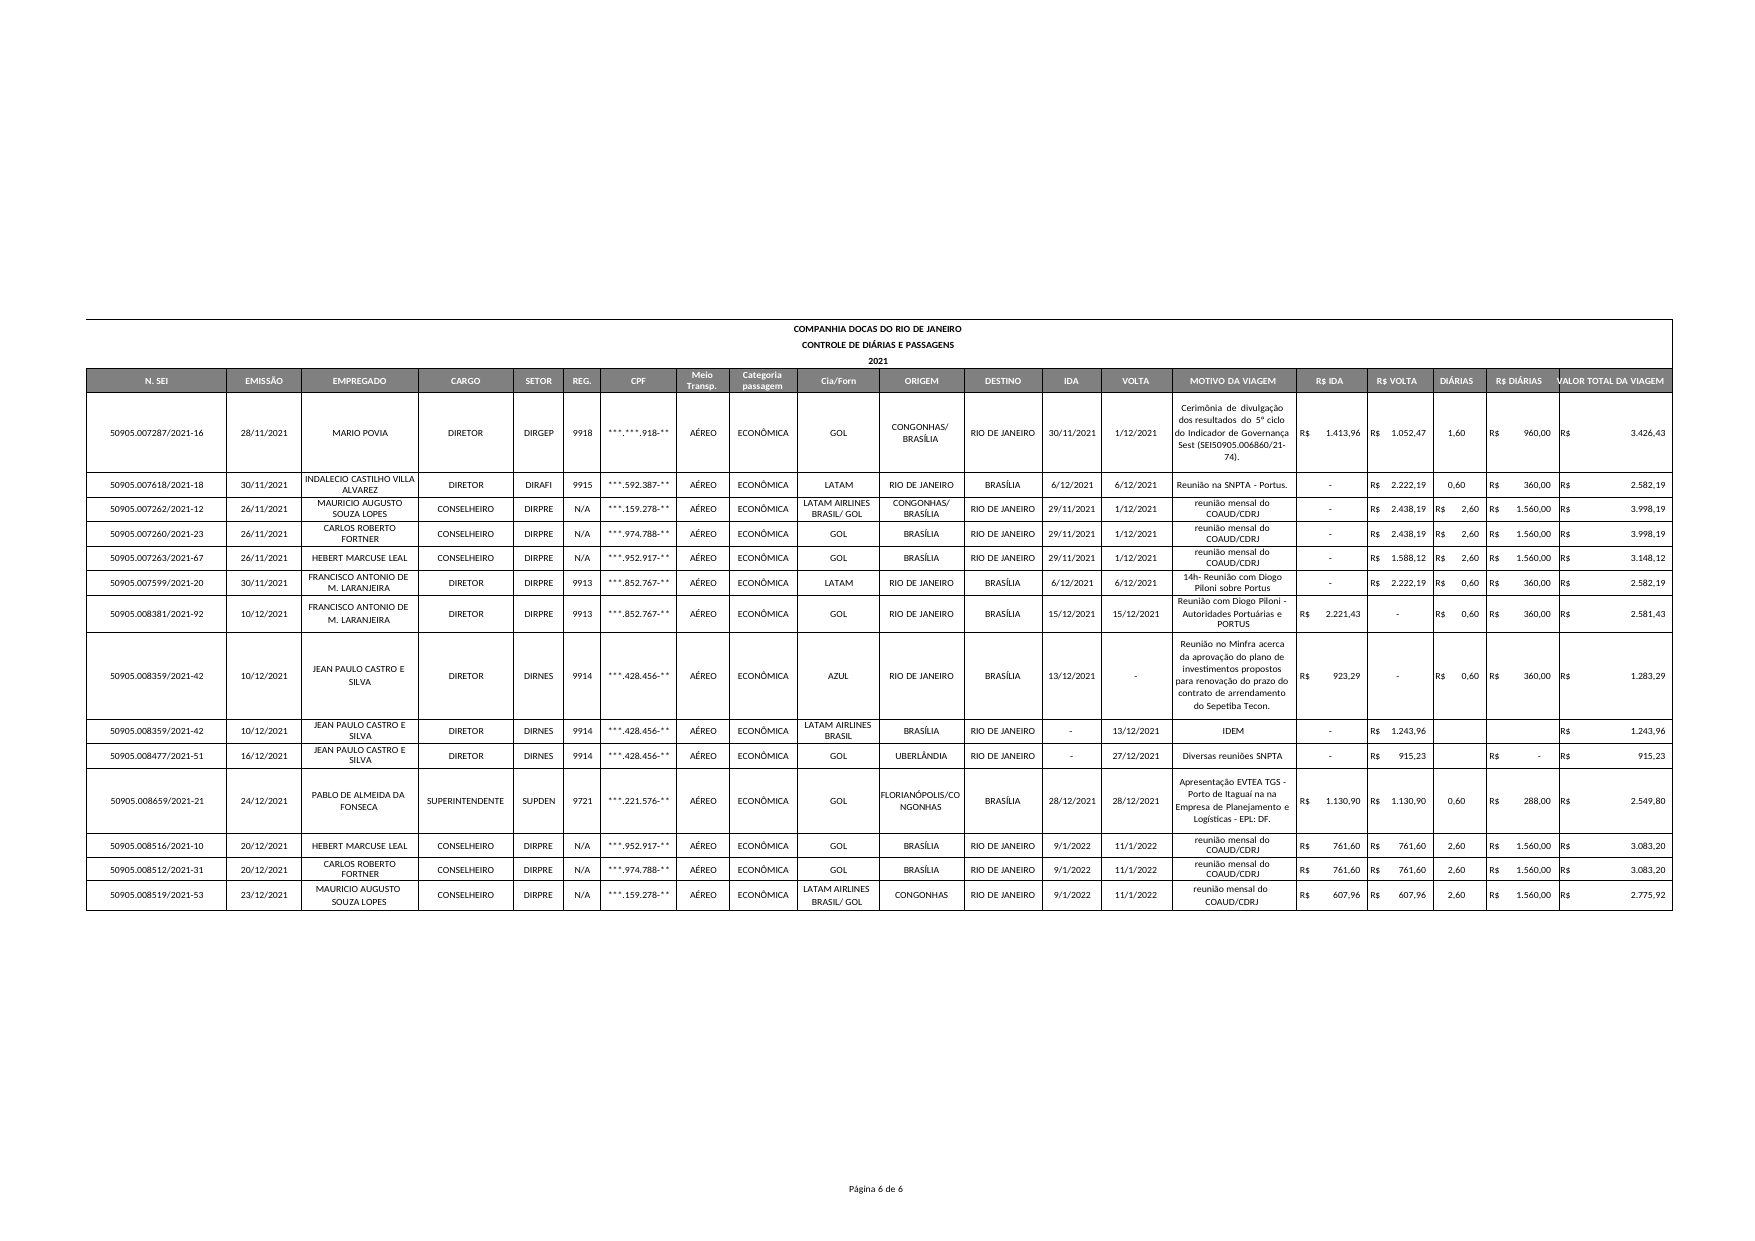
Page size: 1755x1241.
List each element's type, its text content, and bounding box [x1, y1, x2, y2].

table_cell - [1511, 744, 1559, 767]
table_cell AÉREO [677, 596, 729, 631]
table_cell DIRETOR [419, 393, 513, 472]
table_cell Diversas reuniões SNPTA [1173, 744, 1296, 767]
table_cell 2.222,19 [1388, 473, 1433, 497]
table_cell 50905.007618/2021-18 [87, 473, 226, 497]
table_cell BRASÍLIA [965, 769, 1042, 833]
table_cell 2,60 [1456, 522, 1486, 546]
table_cell - [1297, 522, 1367, 546]
table_cell ECONÔMICA [730, 881, 797, 909]
table_cell SUPDEN [514, 769, 563, 833]
table_cell 915,23 [1604, 744, 1672, 767]
table_cell R$ [1560, 633, 1604, 718]
table_cell DIÁRIAS [1434, 369, 1486, 392]
table_cell 923,29 [1319, 633, 1367, 718]
table_cell 20/12/2021 [227, 834, 301, 857]
table_cell 1.283,29 [1604, 633, 1672, 718]
table_cell 6/12/2021 [1043, 473, 1101, 497]
table_cell DIRETOR [419, 720, 513, 743]
table_cell AZUL [798, 633, 879, 718]
table_cell R$ [1434, 498, 1456, 521]
table_cell DESTINO [965, 369, 1042, 392]
table_cell 1,60 [1434, 393, 1486, 472]
table_cell LATAM AIRLINES BRASIL/ GOL [798, 881, 879, 909]
table_cell 761,60 [1319, 834, 1367, 857]
table_cell R$ [1297, 834, 1319, 857]
table_cell R$ [1368, 571, 1388, 594]
table_cell 0,60 [1456, 571, 1486, 594]
table_cell ***.592.387-** [601, 473, 676, 497]
table_cell GOL [798, 744, 879, 767]
table_cell AÉREO [677, 473, 729, 497]
table_cell 16/12/2021 [227, 744, 301, 767]
table_cell 3.998,19 [1604, 522, 1672, 546]
table_cell RIO DE JANEIRO [965, 834, 1042, 857]
table_cell BRASÍLIA [880, 858, 964, 880]
table_cell ***.428.456-** [601, 633, 676, 718]
table_cell GOL [798, 522, 879, 546]
table_cell DIRPRE [514, 881, 563, 909]
table_cell 30/11/2021 [227, 473, 301, 497]
table_cell 1.243,96 [1388, 720, 1433, 743]
table_cell ***.852.767-** [601, 596, 676, 631]
table_cell FRANCISCO ANTONIO DE M. LARANJEIRA [302, 571, 418, 594]
table_cell AÉREO [677, 881, 729, 909]
table_cell R$ [1368, 393, 1388, 472]
table_cell ECONÔMICA [730, 744, 797, 767]
table_cell reunião mensal do COAUD/CDRJ [1173, 858, 1296, 880]
table_cell DIRNES [514, 720, 563, 743]
table_cell 9918 [564, 393, 600, 472]
table_cell 10/12/2021 [227, 633, 301, 718]
table_cell 1/12/2021 [1102, 393, 1172, 472]
table_cell 2,60 [1434, 834, 1486, 857]
table_cell ECONÔMICA [730, 596, 797, 631]
table_cell AÉREO [677, 834, 729, 857]
table_cell 960,00 [1511, 393, 1559, 472]
table_cell 50905.008512/2021-31 [87, 858, 226, 880]
table_cell R$ [1434, 522, 1456, 546]
table_header COMPANHIA DOCAS DO RIO DE JANEIRO CONTROLE DE DIÁRIAS E PASSAGENS 2021 [86, 320, 1672, 368]
table_cell CONSELHEIRO [419, 834, 513, 857]
table_cell R$ [1560, 571, 1604, 594]
table_cell 50905.007262/2021-12 [87, 498, 226, 521]
table_cell 0,60 [1456, 633, 1486, 718]
table_cell 288,00 [1511, 769, 1559, 833]
table_cell 915,23 [1388, 744, 1433, 767]
table_cell R$ [1560, 834, 1604, 857]
table_cell HEBERT MARCUSE LEAL [302, 547, 418, 570]
table_cell 9/1/2022 [1043, 858, 1101, 880]
table_cell R$ [1487, 571, 1511, 594]
table_cell 2.582,19 [1604, 571, 1672, 594]
table_cell 9721 [564, 769, 600, 833]
table_cell R$ [1560, 596, 1604, 631]
table_cell 1.560,00 [1511, 498, 1559, 521]
table_cell 2,60 [1456, 498, 1486, 521]
table_cell 2,60 [1434, 881, 1486, 909]
table_cell MAURICIO AUGUSTO SOUZA LOPES [302, 498, 418, 521]
table_cell PABLO DE ALMEIDA DA FONSECA [302, 769, 418, 833]
table_cell - [1297, 473, 1367, 497]
table_cell R$ [1368, 881, 1388, 909]
table_cell 11/1/2022 [1102, 881, 1172, 909]
table_cell R$ [1487, 834, 1511, 857]
table_cell ***.159.278-** [601, 498, 676, 521]
table_cell N/A [564, 498, 600, 521]
table_cell R$ [1297, 633, 1319, 718]
table_cell 29/11/2021 [1043, 522, 1101, 546]
table_cell 607,96 [1319, 881, 1367, 909]
table_cell R$ [1434, 596, 1456, 631]
table_cell DIRGEP [514, 393, 563, 472]
table_cell 761,60 [1388, 858, 1433, 880]
table_cell RIO DE JANEIRO [965, 858, 1042, 880]
table_cell 360,00 [1511, 596, 1559, 631]
table_cell DIRETOR [419, 473, 513, 497]
table_cell AÉREO [677, 720, 729, 743]
table_cell R$ [1368, 547, 1388, 570]
table_cell CONGONHAS/ BRASÍLIA [880, 498, 964, 521]
table_cell DIRAFI [514, 473, 563, 497]
table_cell LATAM [798, 473, 879, 497]
table_cell 9/1/2022 [1043, 834, 1101, 857]
table_cell ECONÔMICA [730, 547, 797, 570]
table_cell R$ [1487, 498, 1511, 521]
table_cell ECONÔMICA [730, 858, 797, 880]
table_cell 360,00 [1511, 633, 1559, 718]
table_cell N/A [564, 858, 600, 880]
table_cell R$ [1297, 596, 1319, 631]
table_cell FRANCISCO ANTONIO DE M. LARANJEIRA [302, 596, 418, 631]
table_cell - [1368, 596, 1433, 631]
table_cell 6/12/2021 [1102, 571, 1172, 594]
table_cell RIO DE JANEIRO [965, 744, 1042, 767]
table_cell AÉREO [677, 498, 729, 521]
table_cell - [1297, 571, 1367, 594]
table_cell reunião mensal do COAUD/CDRJ [1173, 547, 1296, 570]
table_cell CONSELHEIRO [419, 547, 513, 570]
table_cell N. SEI [87, 369, 226, 392]
table_cell 761,60 [1319, 858, 1367, 880]
table_cell AÉREO [677, 769, 729, 833]
table_cell R$ [1560, 393, 1604, 472]
table_cell 9914 [564, 744, 600, 767]
table_cell Reunião na SNPTA - Portus. [1173, 473, 1296, 497]
table_cell N/A [564, 881, 600, 909]
table_cell 1.560,00 [1511, 881, 1559, 909]
table_cell CONSELHEIRO [419, 522, 513, 546]
table_cell DIRPRE [514, 571, 563, 594]
table_cell 1.560,00 [1511, 547, 1559, 570]
table_cell - [1043, 720, 1101, 743]
table_cell 3.083,20 [1604, 858, 1672, 880]
table_cell REG. [564, 369, 600, 392]
table_cell BRASÍLIA [880, 522, 964, 546]
table_cell EMISSÃO [227, 369, 301, 392]
table_cell N/A [564, 522, 600, 546]
table_cell R$ [1560, 769, 1604, 833]
table_cell GOL [798, 858, 879, 880]
table_cell FLORIANÓPOLIS/CO NGONHAS [880, 769, 964, 833]
table_cell ECONÔMICA [730, 633, 797, 718]
table_cell 0,60 [1434, 769, 1486, 833]
table_cell R$ [1368, 858, 1388, 880]
table_cell 29/11/2021 [1043, 498, 1101, 521]
table_cell 1/12/2021 [1102, 498, 1172, 521]
table_cell R$ IDA [1297, 369, 1367, 392]
table_cell N/A [564, 834, 600, 857]
table_cell JEAN PAULO CASTRO E SILVA [302, 744, 418, 767]
table_cell RIO DE JANEIRO [965, 498, 1042, 521]
table_cell - [1043, 744, 1101, 767]
table_cell R$ [1434, 547, 1456, 570]
table_cell AÉREO [677, 744, 729, 767]
table_cell 10/12/2021 [227, 720, 301, 743]
table_cell 2.438,19 [1388, 498, 1433, 521]
table_cell 1/12/2021 [1102, 547, 1172, 570]
table_cell RIO DE JANEIRO [880, 473, 964, 497]
table_cell - [1368, 633, 1433, 718]
table_cell RIO DE JANEIRO [880, 596, 964, 631]
table_cell 11/1/2022 [1102, 858, 1172, 880]
table_cell 9914 [564, 633, 600, 718]
table_cell 11/1/2022 [1102, 834, 1172, 857]
table_cell 10/12/2021 [227, 596, 301, 631]
table_cell reunião mensal do COAUD/CDRJ [1173, 498, 1296, 521]
table_cell R$ [1297, 858, 1319, 880]
table_cell EMPREGADO [302, 369, 418, 392]
table_cell 13/12/2021 [1043, 633, 1101, 718]
table_cell - [1297, 498, 1367, 521]
table_cell RIO DE JANEIRO [965, 720, 1042, 743]
table_cell BRASÍLIA [965, 633, 1042, 718]
table_cell JEAN PAULO CASTRO E SILVA [302, 720, 418, 743]
table_cell ***.428.456-** [601, 720, 676, 743]
table_cell DIRPRE [514, 596, 563, 631]
table_cell [1434, 744, 1486, 767]
table_cell ***.974.788-** [601, 858, 676, 880]
table_cell DIRPRE [514, 547, 563, 570]
table_cell UBERLÂNDIA [880, 744, 964, 767]
table_cell R$ [1368, 473, 1388, 497]
table_cell VALOR TOTAL DA VIAGEM [1560, 369, 1672, 392]
table_cell RIO DE JANEIRO [965, 547, 1042, 570]
table_cell 20/12/2021 [227, 858, 301, 880]
table_cell 761,60 [1388, 834, 1433, 857]
table_cell RIO DE JANEIRO [965, 881, 1042, 909]
table_cell 9914 [564, 720, 600, 743]
table_cell ORIGEM [880, 369, 964, 392]
table_cell R$ [1560, 547, 1604, 570]
table_cell ***.221.576-** [601, 769, 676, 833]
table_cell 50905.008359/2021-42 [87, 720, 226, 743]
table_cell GOL [798, 393, 879, 472]
table_cell ***.952.917-** [601, 547, 676, 570]
table_cell 1.560,00 [1511, 522, 1559, 546]
table_cell CONSELHEIRO [419, 858, 513, 880]
table_cell 1.588,12 [1388, 547, 1433, 570]
table_cell Reunião no Minfra acerca da aprovação do plano de investimentos propostos para renovação do prazo do contrato de arrendamento do Sepetiba Tecon. [1173, 633, 1296, 718]
table_cell ***.952.917-** [601, 834, 676, 857]
table_cell HEBERT MARCUSE LEAL [302, 834, 418, 857]
table_cell 1.413,96 [1319, 393, 1367, 472]
table_cell R$ [1368, 769, 1388, 833]
table_cell INDALECIO CASTILHO VILLA ALVAREZ [302, 473, 418, 497]
table_cell R$ [1487, 522, 1511, 546]
table_cell R$ [1560, 522, 1604, 546]
table_cell ECONÔMICA [730, 720, 797, 743]
table_cell 1.052,47 [1388, 393, 1433, 472]
table_cell GOL [798, 596, 879, 631]
table_cell 13/12/2021 [1102, 720, 1172, 743]
table_cell DIRPRE [514, 522, 563, 546]
table_cell 50905.008516/2021-10 [87, 834, 226, 857]
table_cell BRASÍLIA [880, 720, 964, 743]
table_cell 3.148,12 [1604, 547, 1672, 570]
table_cell IDA [1043, 369, 1101, 392]
table_cell R$ [1297, 769, 1319, 833]
table_cell R$ [1434, 633, 1456, 718]
table_cell ECONÔMICA [730, 498, 797, 521]
table_cell CARGO [419, 369, 513, 392]
table_cell ECONÔMICA [730, 571, 797, 594]
table_cell CONGONHAS [880, 881, 964, 909]
table_cell AÉREO [677, 633, 729, 718]
table_cell 50905.008381/2021-92 [87, 596, 226, 631]
table_cell ECONÔMICA [730, 473, 797, 497]
table_cell 24/12/2021 [227, 769, 301, 833]
table_cell 0,60 [1434, 473, 1486, 497]
table_cell Reunião com Diogo Piloni - Autoridades Portuárias e PORTUS [1173, 596, 1296, 631]
table_cell 27/12/2021 [1102, 744, 1172, 767]
table_cell ***.***.918-** [601, 393, 676, 472]
table_cell 0,60 [1456, 596, 1486, 631]
table_cell RIO DE JANEIRO [965, 522, 1042, 546]
table_cell IDEM [1173, 720, 1296, 743]
table_cell 50905.007260/2021-23 [87, 522, 226, 546]
table_cell 28/12/2021 [1102, 769, 1172, 833]
table_cell R$ [1487, 547, 1511, 570]
table_cell VOLTA [1102, 369, 1172, 392]
table_cell 2.221,43 [1319, 596, 1367, 631]
table_cell DIRNES [514, 633, 563, 718]
table_cell DIRETOR [419, 633, 513, 718]
table_cell GOL [798, 834, 879, 857]
table_cell 50905.007599/2021-20 [87, 571, 226, 594]
table_cell CONGONHAS/ BRASÍLIA [880, 393, 964, 472]
table_cell LATAM AIRLINES BRASIL [798, 720, 879, 743]
table_cell MAURICIO AUGUSTO SOUZA LOPES [302, 881, 418, 909]
table_cell 1.243,96 [1604, 720, 1672, 743]
table_cell R$ [1368, 522, 1388, 546]
table_cell reunião mensal do COAUD/CDRJ [1173, 834, 1296, 857]
table_cell AÉREO [677, 393, 729, 472]
table_cell AÉREO [677, 571, 729, 594]
table_cell N/A [564, 547, 600, 570]
table_cell 9913 [564, 596, 600, 631]
table_cell R$ [1560, 473, 1604, 497]
table_cell DIRPRE [514, 834, 563, 857]
table_cell 2,60 [1434, 858, 1486, 880]
table_cell DIRPRE [514, 498, 563, 521]
table_cell 2.222,19 [1388, 571, 1433, 594]
table_cell - [1297, 744, 1367, 767]
table_cell 6/12/2021 [1102, 473, 1172, 497]
table_cell - [1297, 720, 1367, 743]
table_cell 50905.007287/2021-16 [87, 393, 226, 472]
table_cell ECONÔMICA [730, 769, 797, 833]
table_cell [1434, 720, 1486, 743]
table_cell Categoria passagem [730, 369, 797, 392]
table_cell R$ [1560, 744, 1604, 767]
table_cell DIRETOR [419, 744, 513, 767]
table_cell AÉREO [677, 547, 729, 570]
table_cell 50905.007263/2021-67 [87, 547, 226, 570]
table_cell Cia/Forn [798, 369, 879, 392]
table_cell 1/12/2021 [1102, 522, 1172, 546]
table_cell R$ [1368, 498, 1388, 521]
table_cell 30/11/2021 [227, 571, 301, 594]
table_cell ECONÔMICA [730, 834, 797, 857]
table_cell MOTIVO DA VIAGEM [1173, 369, 1296, 392]
table_cell ECONÔMICA [730, 393, 797, 472]
table_cell 360,00 [1511, 473, 1559, 497]
table_cell BRASÍLIA [880, 547, 964, 570]
table_cell R$ [1487, 744, 1511, 767]
table_cell CARLOS ROBERTO FORTNER [302, 858, 418, 880]
table_cell SUPERINTENDENTE [419, 769, 513, 833]
table_cell ECONÔMICA [730, 522, 797, 546]
table_cell reunião mensal do COAUD/CDRJ [1173, 881, 1296, 909]
table_cell 1.560,00 [1511, 858, 1559, 880]
table_cell - [1102, 633, 1172, 718]
table_cell 3.083,20 [1604, 834, 1672, 857]
table_cell 50905.008519/2021-53 [87, 881, 226, 909]
table_cell 26/11/2021 [227, 522, 301, 546]
table_cell 9/1/2022 [1043, 881, 1101, 909]
table_cell 29/11/2021 [1043, 547, 1101, 570]
table_cell DIRETOR [419, 571, 513, 594]
table_cell Meio Transp. [677, 369, 729, 392]
table_cell 50905.008477/2021-51 [87, 744, 226, 767]
table_cell R$ [1560, 858, 1604, 880]
table_cell LATAM AIRLINES BRASIL/ GOL [798, 498, 879, 521]
table_cell ***.974.788-** [601, 522, 676, 546]
table_cell 14h- Reunião com Diogo Piloni sobre Portus [1173, 571, 1296, 594]
table_cell DIRPRE [514, 858, 563, 880]
table_cell 1.130,90 [1319, 769, 1367, 833]
table_cell R$ DIÁRIAS [1487, 369, 1559, 392]
table_cell R$ [1487, 473, 1511, 497]
table_cell 9915 [564, 473, 600, 497]
table_cell R$ [1487, 769, 1511, 833]
table_cell 28/12/2021 [1043, 769, 1101, 833]
table_cell ***.428.456-** [601, 744, 676, 767]
table_cell 9913 [564, 571, 600, 594]
table_cell JEAN PAULO CASTRO E SILVA [302, 633, 418, 718]
table_cell - [1297, 547, 1367, 570]
table_cell ***.159.278-** [601, 881, 676, 909]
table_cell BRASÍLIA [965, 473, 1042, 497]
table_cell 2.549,80 [1604, 769, 1672, 833]
table_cell R$ [1368, 834, 1388, 857]
table_cell 15/12/2021 [1102, 596, 1172, 631]
table_cell CPF [601, 369, 676, 392]
table_cell CONSELHEIRO [419, 498, 513, 521]
table_cell GOL [798, 769, 879, 833]
table_cell R$ VOLTA [1368, 369, 1433, 392]
table_cell GOL [798, 547, 879, 570]
table_cell RIO DE JANEIRO [880, 633, 964, 718]
table_cell RIO DE JANEIRO [880, 571, 964, 594]
table_cell [1487, 720, 1559, 743]
table_cell R$ [1368, 720, 1388, 743]
table_cell CONSELHEIRO [419, 881, 513, 909]
table_cell MARIO POVIA [302, 393, 418, 472]
table_cell CARLOS ROBERTO FORTNER [302, 522, 418, 546]
table_cell 26/11/2021 [227, 547, 301, 570]
table_cell 3.426,43 [1604, 393, 1672, 472]
table_cell 2.438,19 [1388, 522, 1433, 546]
table_cell R$ [1487, 633, 1511, 718]
table_cell R$ [1560, 720, 1604, 743]
table_cell 50905.008359/2021-42 [87, 633, 226, 718]
table_cell R$ [1297, 393, 1319, 472]
table_cell 26/11/2021 [227, 498, 301, 521]
table_cell BRASÍLIA [965, 596, 1042, 631]
table_cell RIO DE JANEIRO [965, 393, 1042, 472]
table_cell DIRNES [514, 744, 563, 767]
table_cell 23/12/2021 [227, 881, 301, 909]
table_cell DIRETOR [419, 596, 513, 631]
table_cell 30/11/2021 [1043, 393, 1101, 472]
table_cell R$ [1368, 744, 1388, 767]
table_cell 607,96 [1388, 881, 1433, 909]
table_cell R$ [1487, 858, 1511, 880]
table_cell 28/11/2021 [227, 393, 301, 472]
table_cell R$ [1297, 881, 1319, 909]
table_cell Apresentação EVTEA TGS - Porto de Itaguaí na na Empresa de Planejamento e Logísticas - EPL: DF. [1173, 769, 1296, 833]
table_cell 2.581,43 [1604, 596, 1672, 631]
table_cell 2.582,19 [1604, 473, 1672, 497]
table_cell 6/12/2021 [1043, 571, 1101, 594]
table_cell 3.998,19 [1604, 498, 1672, 521]
table_cell 2,60 [1456, 547, 1486, 570]
table_cell reunião mensal do COAUD/CDRJ [1173, 522, 1296, 546]
table_cell R$ [1560, 498, 1604, 521]
table_cell BRASÍLIA [880, 834, 964, 857]
table_cell AÉREO [677, 522, 729, 546]
table_cell AÉREO [677, 858, 729, 880]
table_cell 2.775,92 [1604, 881, 1672, 909]
table_cell 360,00 [1511, 571, 1559, 594]
table_cell R$ [1487, 881, 1511, 909]
table_cell 1.560,00 [1511, 834, 1559, 857]
table_cell R$ [1560, 881, 1604, 909]
table_cell 1.130,90 [1388, 769, 1433, 833]
table_cell LATAM [798, 571, 879, 594]
table_cell BRASÍLIA [965, 571, 1042, 594]
table_cell ***.852.767-** [601, 571, 676, 594]
table_cell R$ [1487, 393, 1511, 472]
table_cell R$ [1434, 571, 1456, 594]
table_cell Cerimônia de divulgação dos resultados do 5º ciclo do Indicador de Governança Sest (SEI50905.006860/21- 74). [1173, 393, 1296, 472]
table_cell SETOR [514, 369, 563, 392]
table_cell 50905.008659/2021-21 [87, 769, 226, 833]
table_cell R$ [1487, 596, 1511, 631]
table_cell 15/12/2021 [1043, 596, 1101, 631]
